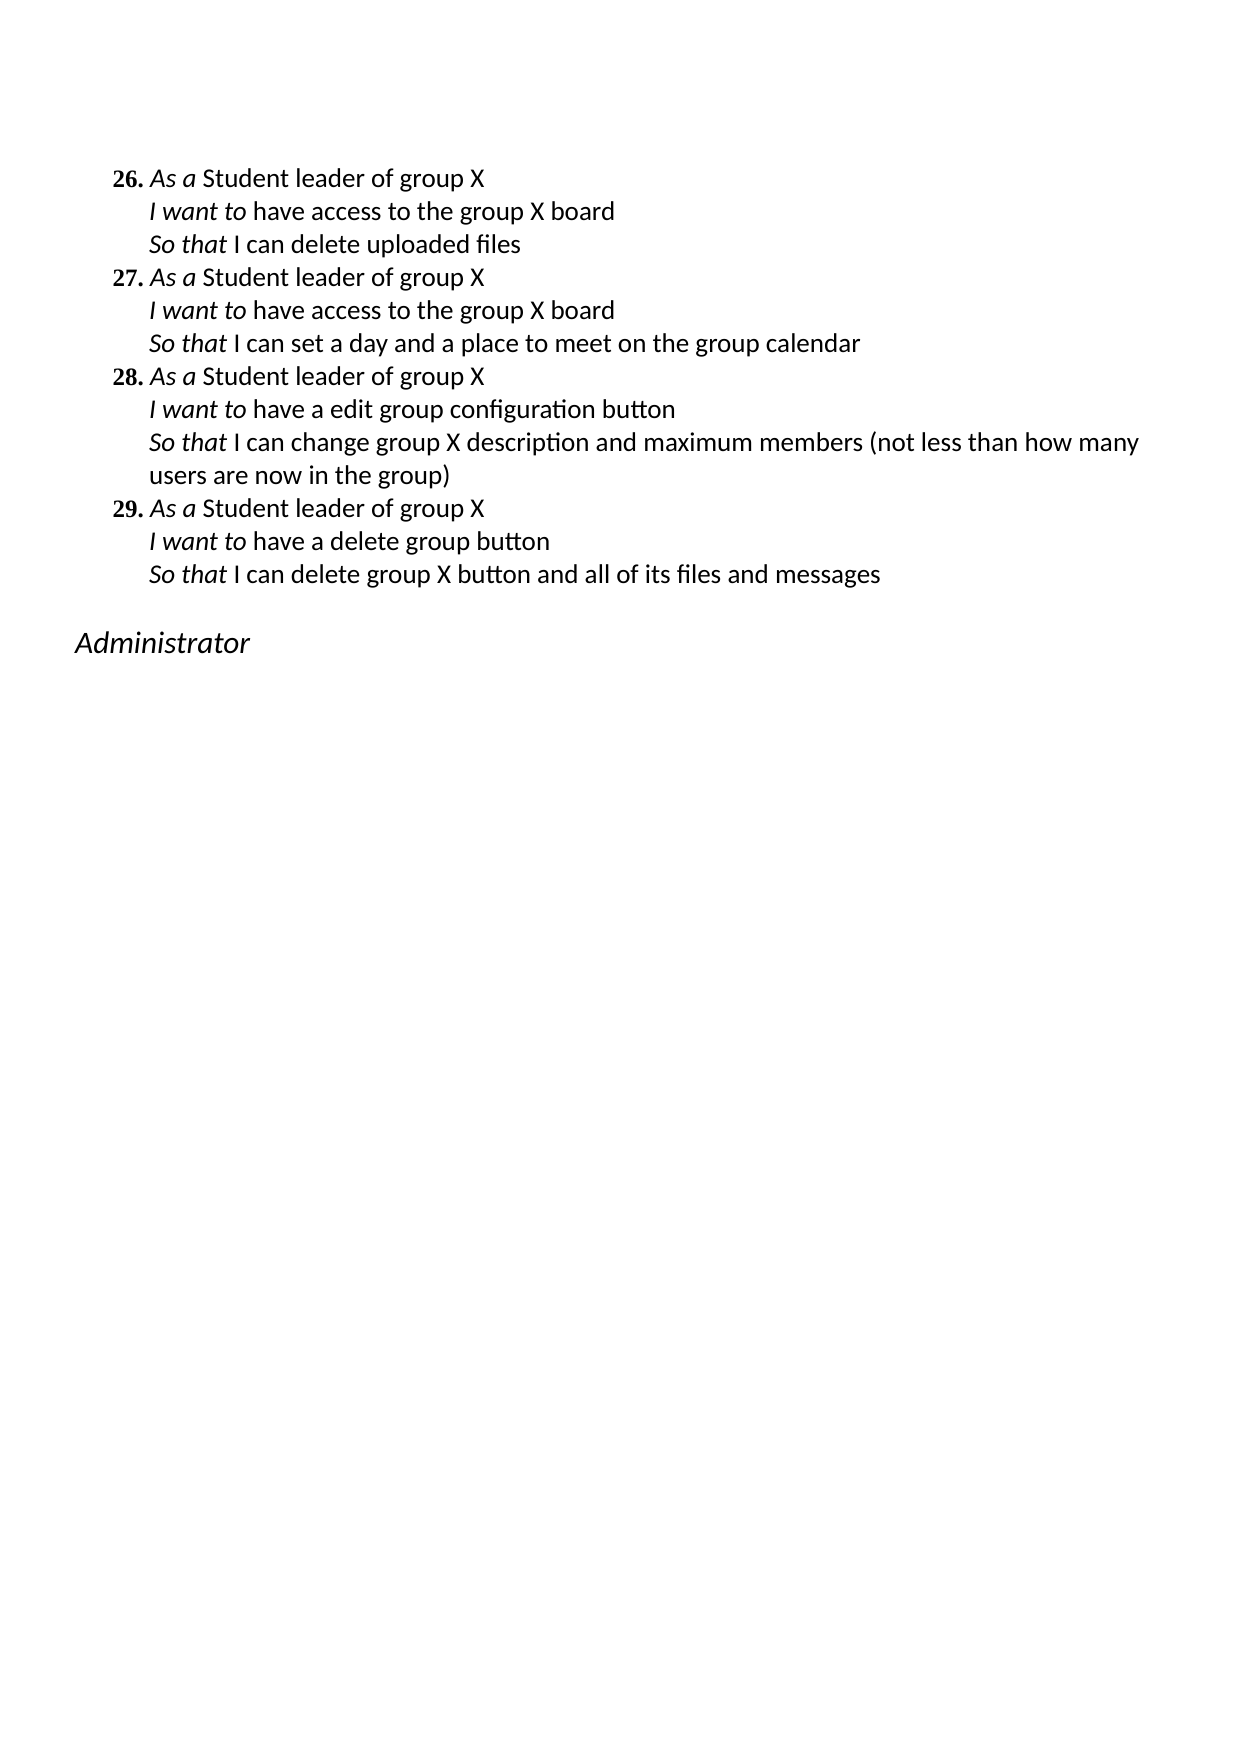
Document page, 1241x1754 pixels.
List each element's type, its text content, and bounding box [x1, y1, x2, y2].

text I want to have access to the group X board So that I can delete uploaded files [149, 194, 1165, 260]
list As a Student leader of group X [112, 161, 1165, 194]
list As a Student leader of group X [112, 260, 1165, 293]
text I want to have a edit group configuration button So that I can change group X description and maximum members (not less than how many users are now in the group) [149, 392, 1165, 491]
text Administrator [75, 623, 1165, 662]
text I want to have a delete group button So that I can delete group X button and all of its files and messages [149, 524, 1165, 591]
text I want to have access to the group X board So that I can set a day and a place to meet on the group calendar [149, 293, 1165, 359]
list As a Student leader of group X [112, 491, 1165, 524]
list As a Student leader of group X [112, 359, 1165, 392]
